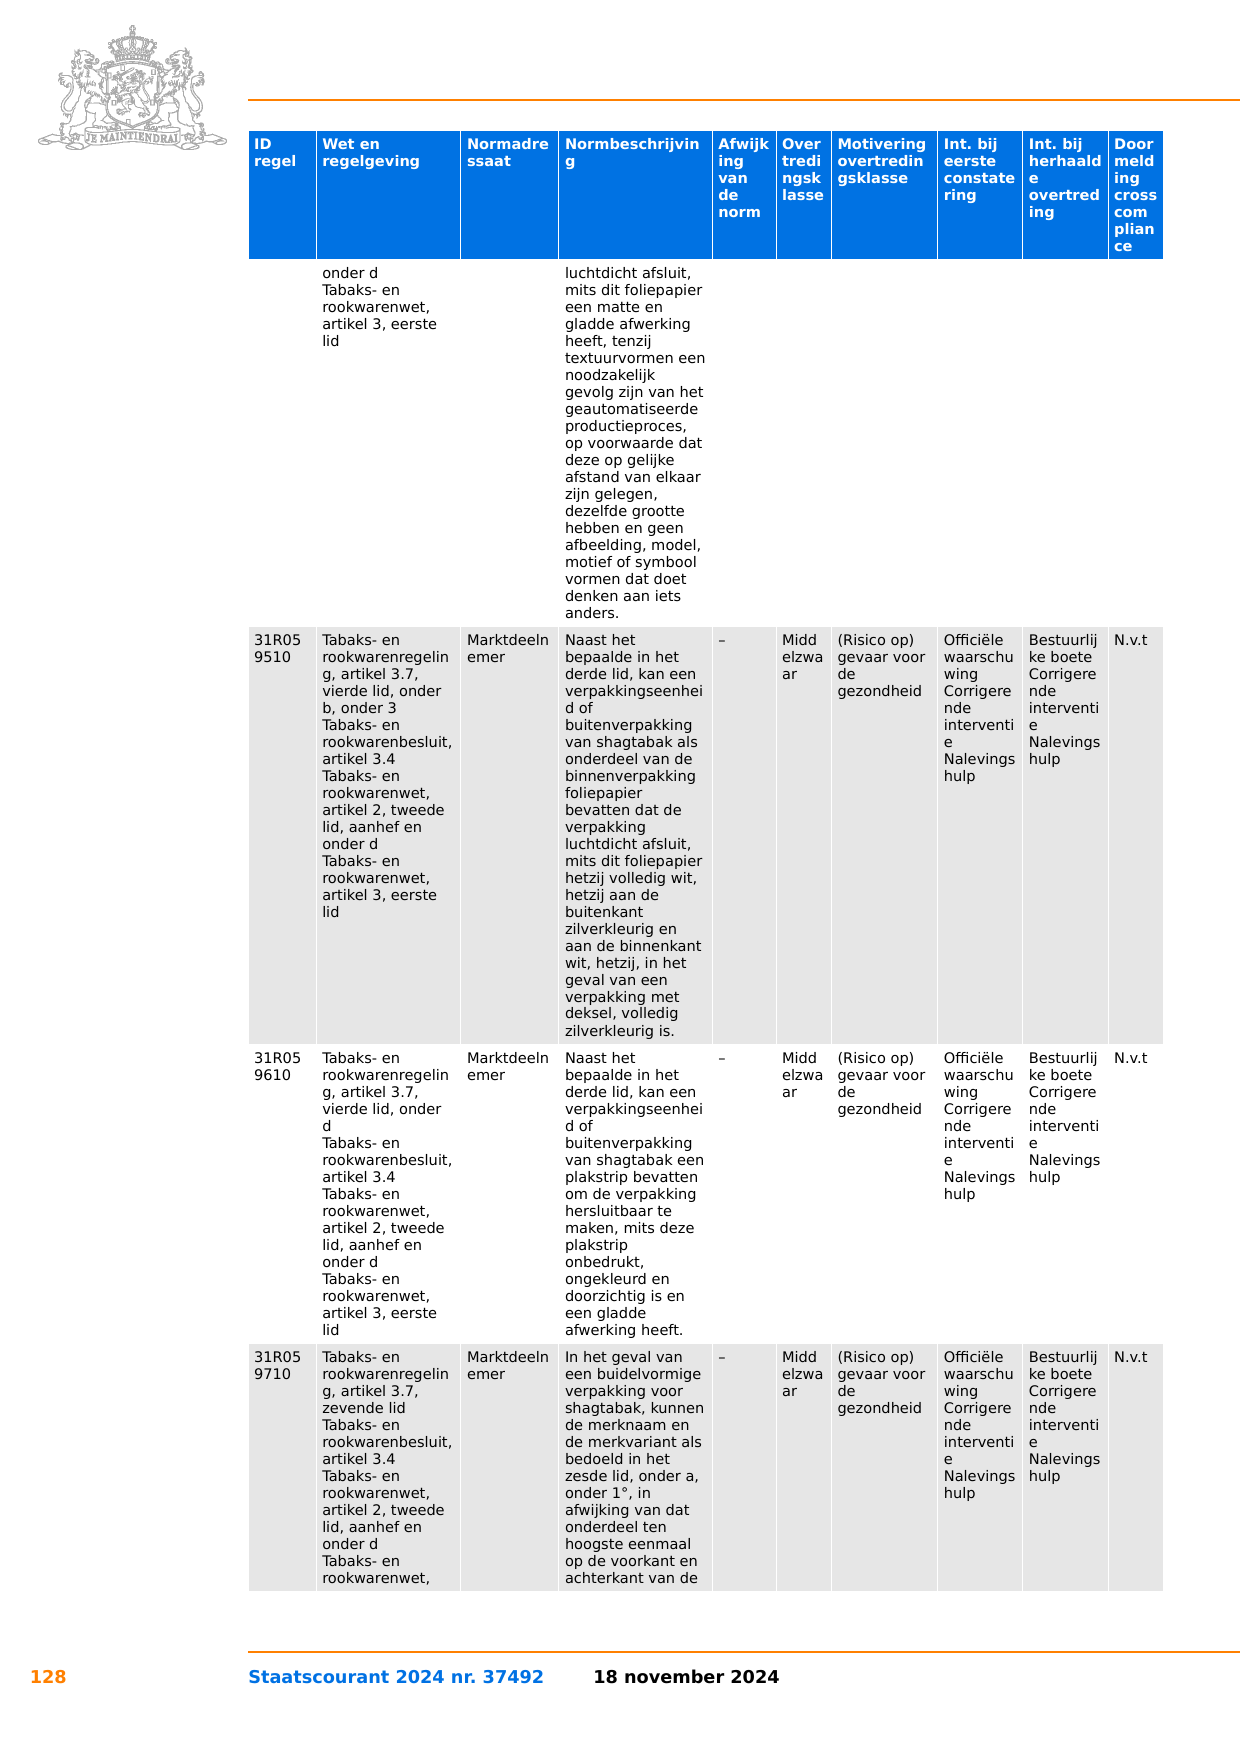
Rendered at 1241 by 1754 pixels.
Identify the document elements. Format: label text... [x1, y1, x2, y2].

table_cell onder d Tabaks- en rookwarenwet, artikel 3, eerste lid [317, 260, 460, 626]
table_cell 31R059510 [249, 627, 316, 1044]
table_cell 31R059610 [249, 1045, 316, 1343]
table_cell [1023, 260, 1108, 626]
table_cell [1109, 260, 1163, 626]
table_header Normadressaat [461, 131, 558, 259]
table_cell [713, 260, 776, 626]
table_header Normbeschrijving [559, 131, 712, 259]
table_cell (Risico op) gevaar voor de gezondheid [832, 1344, 937, 1591]
table_cell (Risico op) gevaar voor de gezondheid [832, 627, 937, 1044]
table_cell – [713, 1045, 776, 1343]
table_cell Bestuurlijke boete Corrigerende interventie Nalevingshulp [1023, 1045, 1108, 1343]
table_cell N.v.t [1109, 627, 1163, 1044]
table_cell Middelzwaar [777, 1344, 831, 1591]
table_cell Marktdeelnemer [461, 627, 558, 1044]
table_cell Tabaks- en rookwarenregeling, artikel 3.7, vierde lid, onder d Tabaks- en rookwarenbesluit, artikel 3.4 Tabaks- en rookwarenwet, artikel 2, tweede lid, aanhef en onder d Tabaks- en rookwarenwet, artikel 3, eerste lid [317, 1045, 460, 1343]
table_cell Marktdeelnemer [461, 1045, 558, 1343]
table_cell Middelzwaar [777, 627, 831, 1044]
table_header Doormelding cross compliance [1109, 131, 1163, 259]
table_cell Tabaks- en rookwarenregeling, artikel 3.7, zevende lid Tabaks- en rookwarenbesluit, artikel 3.4 Tabaks- en rookwarenwet, artikel 2, tweede lid, aanhef en onder d Tabaks- en rookwarenwet, [317, 1344, 460, 1591]
table_cell Officiële waarschuwing Corrigerende interventie Nalevingshulp [938, 1045, 1022, 1343]
table_cell [461, 260, 558, 626]
table_cell luchtdicht afsluit, mits dit foliepapier een matte en gladde afwerking heeft, tenzij textuurvormen een noodzakelijk gevolg zijn van het geautomatiseerde productieproces, op voorwaarde dat deze op gelijke afstand van elkaar zijn gelegen, dezelfde grootte hebben en geen afbeelding, model, motief of symbool vormen dat doet denken aan iets anders. [559, 260, 712, 626]
table_cell In het geval van een buidelvormige verpakking voor shagtabak, kunnen de merknaam en de merkvariant als bedoeld in het zesde lid, onder a, onder 1°, in afwijking van dat onderdeel ten hoogste eenmaal op de voorkant en achterkant van de [559, 1344, 712, 1591]
table_cell Officiële waarschuwing Corrigerende interventie Nalevingshulp [938, 627, 1022, 1044]
table_cell Bestuurlijke boete Corrigerende interventie Nalevingshulp [1023, 1344, 1108, 1591]
table_cell [832, 260, 937, 626]
table_cell [938, 260, 1022, 626]
table_cell Tabaks- en rookwarenregeling, artikel 3.7, vierde lid, onder b, onder 3 Tabaks- en rookwarenbesluit, artikel 3.4 Tabaks- en rookwarenwet, artikel 2, tweede lid, aanhef en onder d Tabaks- en rookwarenwet, artikel 3, eerste lid [317, 627, 460, 1044]
table_cell Marktdeelnemer [461, 1344, 558, 1591]
table_header Int. bij herhaalde overtreding [1023, 131, 1108, 259]
picture [38, 25, 227, 150]
table_header Motivering overtredingsklasse [832, 131, 937, 259]
table_cell Naast het bepaalde in het derde lid, kan een verpakkingseenheid of buitenverpakking van shagtabak een plakstrip bevatten om de verpakking hersluitbaar te maken, mits deze plakstrip onbedrukt, ongekleurd en doorzichtig is en een gladde afwerking heeft. [559, 1045, 712, 1343]
table_cell Middelzwaar [777, 1045, 831, 1343]
table_cell (Risico op) gevaar voor de gezondheid [832, 1045, 937, 1343]
table_cell N.v.t [1109, 1344, 1163, 1591]
table_cell – [713, 1344, 776, 1591]
table_cell 31R059710 [249, 1344, 316, 1591]
table_cell N.v.t [1109, 1045, 1163, 1343]
table_header ID regel [249, 131, 316, 259]
table_cell [249, 260, 316, 626]
table_header Wet en regelgeving [317, 131, 460, 259]
table_cell Naast het bepaalde in het derde lid, kan een verpakkingseenheid of buitenverpakking van shagtabak als onderdeel van de binnenverpakking foliepapier bevatten dat de verpakking luchtdicht afsluit, mits dit foliepapier hetzij volledig wit, hetzij aan de buitenkant zilverkleurig en aan de binnenkant wit, hetzij, in het geval van een verpakking met deksel, volledig zilverkleurig is. [559, 627, 712, 1044]
table_header Overtredingsklasse [777, 131, 831, 259]
table_header Int. bij eerste constatering [938, 131, 1022, 259]
table_cell Officiële waarschuwing Corrigerende interventie Nalevingshulp [938, 1344, 1022, 1591]
table_cell – [713, 627, 776, 1044]
table_header Afwijking van de norm [713, 131, 776, 259]
table_cell [777, 260, 831, 626]
table_cell Bestuurlijke boete Corrigerende interventie Nalevingshulp [1023, 627, 1108, 1044]
